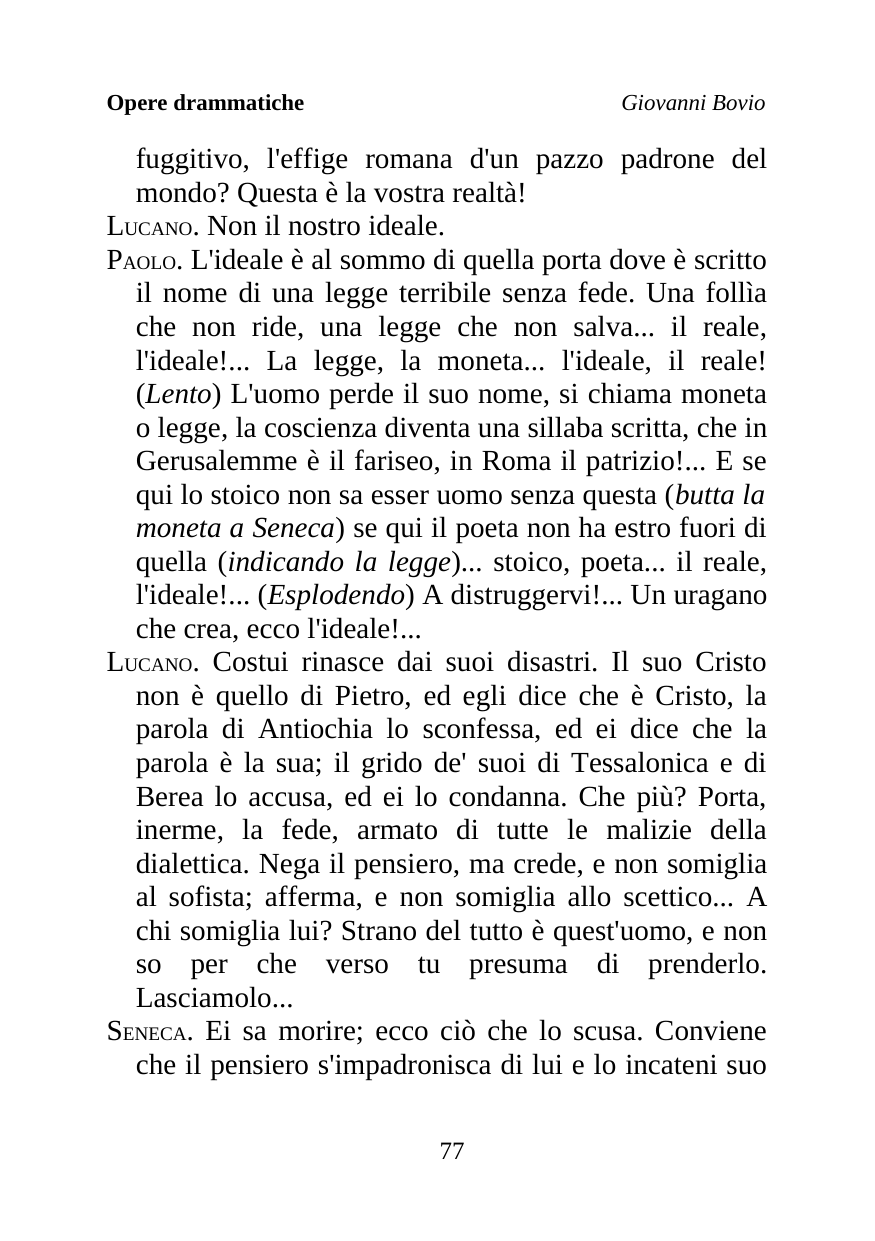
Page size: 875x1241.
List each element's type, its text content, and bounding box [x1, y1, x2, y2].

text Lucano. Costui rinasce dai suoi disastri. Il suo Cristo non è quello di Pietro, ed egli dice che è Cristo, la parola di Antiochia lo sconfessa, ed ei dice che la parola è la sua; il grido de' suoi di Tessalonica e di Berea lo accusa, ed ei lo condanna. Che più? Porta, inerme, la fede, armato di tutte le malizie della dialettica. Nega il pensiero, ma crede, e non somiglia al sofista; afferma, e non somiglia allo scettico... A chi somiglia lui? Strano del tutto è quest'uomo, e non so per che verso tu presuma di prenderlo. Lasciamolo... [106, 644, 768, 1013]
text Seneca. Ei sa morire; ecco ciò che lo scusa. Conviene che il pensiero s'impadronisca di lui e lo incateni suo [106, 1013, 768, 1081]
text fuggitivo, l'effige romana d'un pazzo padrone del mondo? Questa è la vostra realtà! [106, 141, 768, 208]
text Paolo. L'ideale è al sommo di quella porta dove è scritto il nome di una legge terribile senza fede. Una follìa che non ride, una legge che non salva... il reale, l'ideale!... La legge, la moneta... l'ideale, il reale! (Lento) L'uomo perde il suo nome, si chiama moneta o legge, la coscienza diventa una sillaba scritta, che in Gerusalemme è il fariseo, in Roma il patrizio!... E se qui lo stoico non sa esser uomo senza questa (butta la moneta a Seneca) se qui il poeta non ha estro fuori di quella (indicando la legge)... stoico, poeta... il reale, l'ideale!... (Esplodendo) A distruggervi!... Un uragano che crea, ecco l'ideale!... [106, 242, 768, 644]
text Lucano. Non il nostro ideale. [106, 208, 768, 242]
